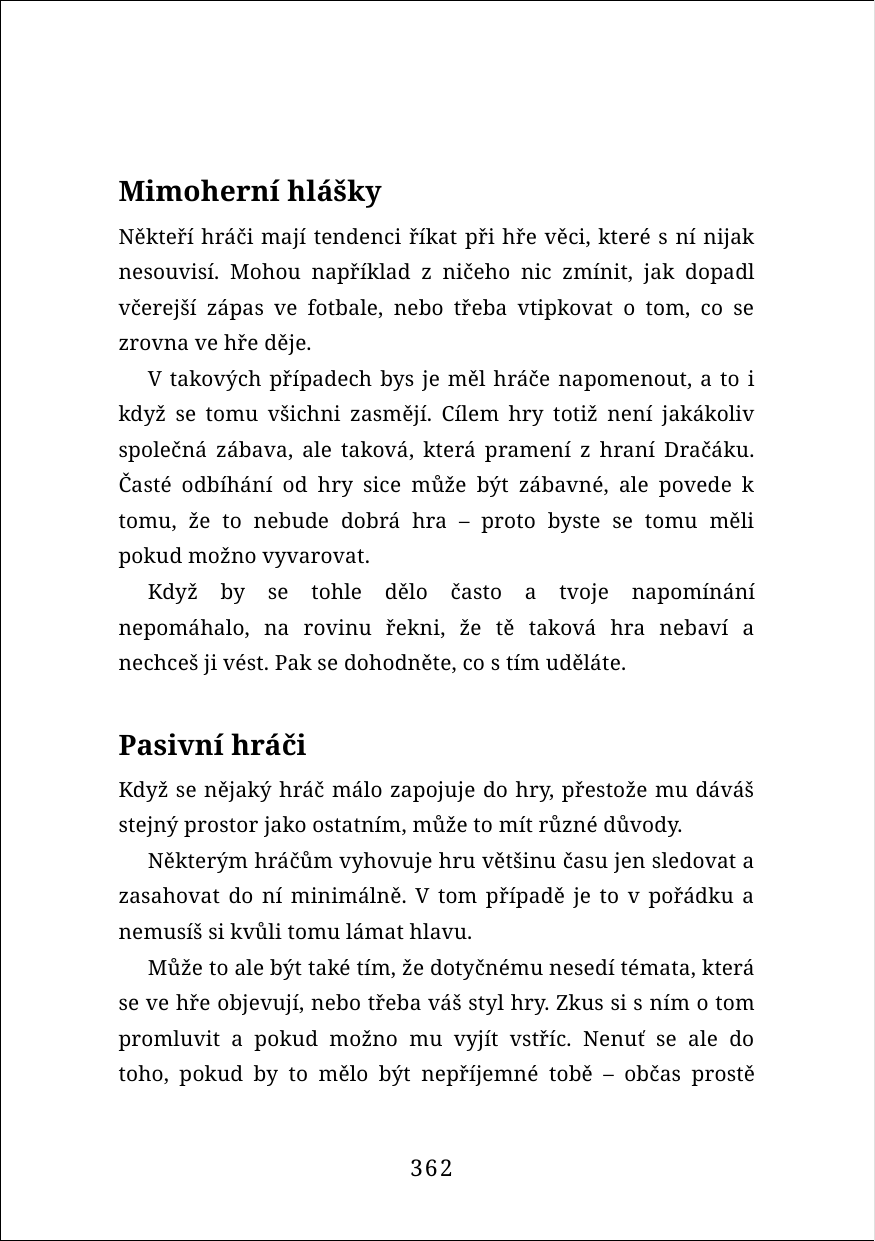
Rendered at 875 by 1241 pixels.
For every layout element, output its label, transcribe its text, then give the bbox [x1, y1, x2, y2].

text Když se nějaký hráč málo zapojuje do hry, přestože mu dáváš stejný prostor jako ostatním, může to mít různé důvody. Některým hráčům vyhovuje hru většinu času jen sledovat a zasahovat do ní minimálně. V tom případě je to v pořádku a nemusíš si kvůli tomu lámat hlavu. Může to ale být také tím, že dotyčnému nesedí témata, která se ve hře objevují, nebo třeba váš styl hry. Zkus si s ním o tom promluvit a pokud možno mu vyjít vstříc. Nenuť se ale do toho, pokud by to mělo být nepříjemné tobě – občas prostě [118, 775, 756, 1088]
text Někteří hráči mají tendenci říkat při hře věci, které s ní nijak nesouvisí. Mohou například z ničeho nic zmínit, jak dopadl včerejší zápas ve fotbale, nebo třeba vtipkovat o tom, co se zrovna ve hře děje. V takových případech bys je měl hráče napomenout, a to i když se tomu všichni zasmějí. Cílem hry totiž není jakákoliv společná zábava, ale taková, která pramení z hraní Dračáku. Časté odbíhání od hry sice může být zábavné, ale povede k tomu, že to nebude dobrá hra – proto byste se tomu měli pokud možno vyvarovat. Když by se tohle dělo často a tvoje napomínání nepomáhalo, na rovinu řekni, že tě taková hra nebaví a nechceš ji vést. Pak se dohodněte, co s tím uděláte. [118, 222, 756, 677]
subtitle Mimoherní hlášky [118, 172, 756, 210]
subtitle Pasivní hráči [118, 725, 756, 763]
